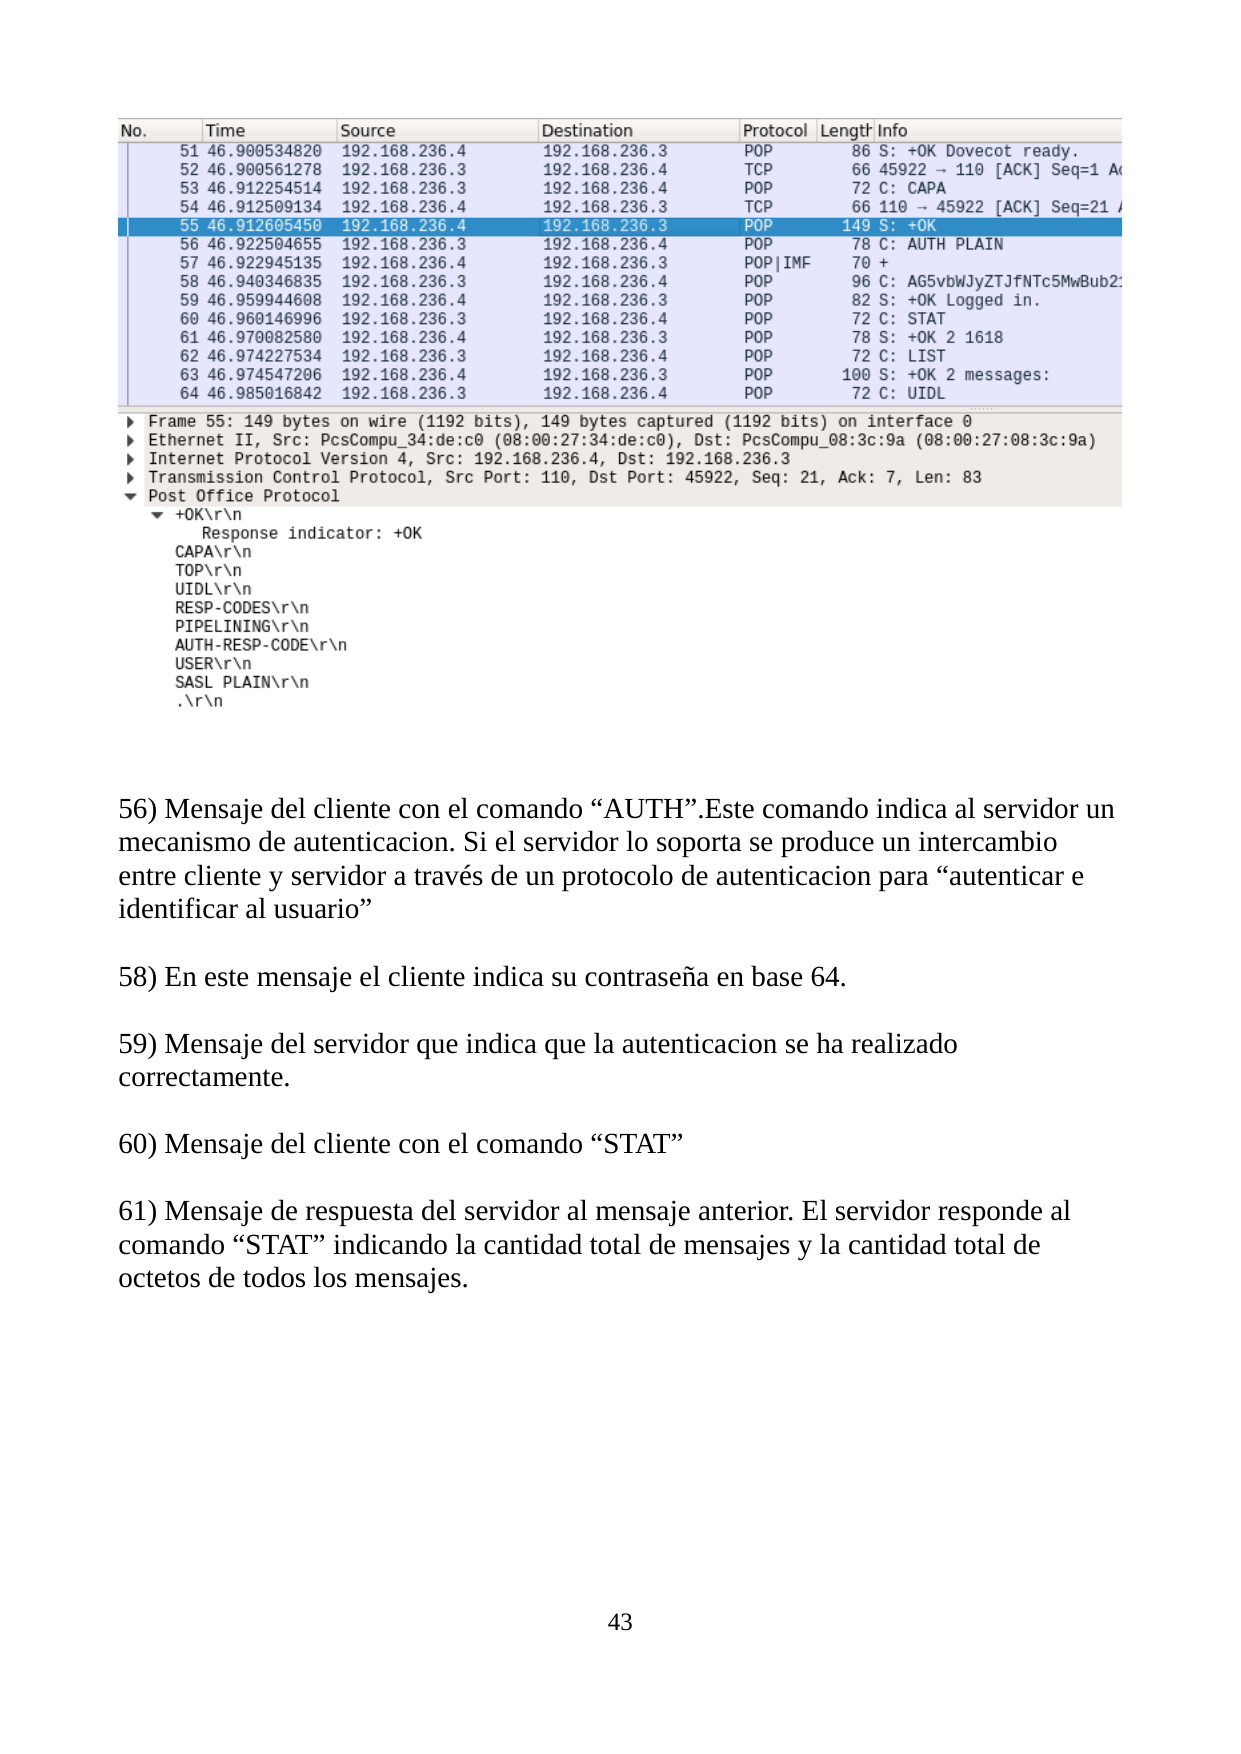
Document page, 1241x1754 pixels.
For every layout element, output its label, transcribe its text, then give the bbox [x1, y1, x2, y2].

text 59) Mensaje del servidor que indica que la autenticacion se ha realizado correctamente. [118, 1026, 1122, 1093]
text 56) Mensaje del cliente con el comando “AUTH”.Este comando indica al servidor un mecanismo de autenticacion. Si el servidor lo soporta se produce un intercambio entre cliente y servidor a través de un protocolo de autenticacion para “autenticar e identificar al usuario” [118, 791, 1122, 925]
text 60) Mensaje del cliente con el comando “STAT” [118, 1126, 1122, 1160]
picture [118, 118, 1123, 724]
text 61) Mensaje de respuesta del servidor al mensaje anterior. El servidor responde al comando “STAT” indicando la cantidad total de mensajes y la cantidad total de octetos de todos los mensajes. [118, 1193, 1122, 1294]
text 58) En este mensaje el cliente indica su contraseña en base 64. [118, 959, 1122, 992]
